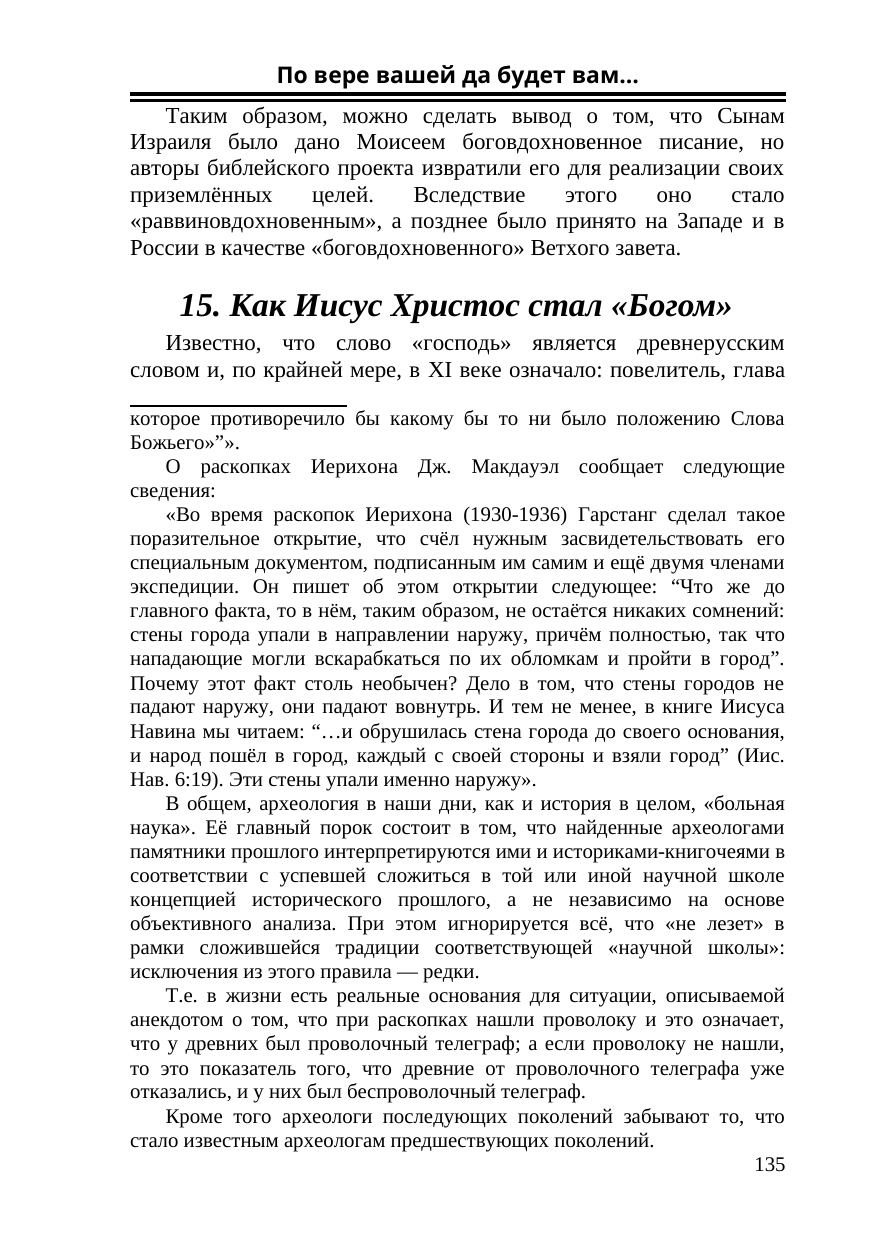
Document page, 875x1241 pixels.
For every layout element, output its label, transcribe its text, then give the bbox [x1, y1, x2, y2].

text которое противоречило бы какому бы то ни было положению Слова Божьего»”». [130, 406, 786, 454]
text Кроме того археологи последующих поколений забывают то, что стало известным археологам предшествующих поколений. [130, 1103, 786, 1152]
text Т.е. в жизни есть реальные основания для ситуации, описываемой анекдотом о том, что при раскопках нашли проволоку и это означает, что у древних был проволочный телеграф; а если проволоку не нашли, то это показатель того, что древние от проволочного телеграфа уже отказались, и у них был беспроволочный телеграф. [130, 983, 786, 1103]
text В общем, археология в наши дни, как и история в целом, «больная наука». Её главный порок состоит в том, что найденные археологами памятники прошлого интерпретируются ими и историками-книгочеями в соответствии с успевшей сложиться в той или иной научной школе концепцией исторического прошлого, а не независимо на основе объективного анализа. При этом игнорируется всё, что «не лезет» в рамки сложившейся традиции соответствующей «научной школы»: исключения из этого правила — редки. [130, 791, 786, 983]
text «Во время раскопок Иерихона (1930-1936) Гарстанг сделал такое поразительное открытие, что счёл нужным засвидетельствовать его специальным документом, подписанным им самим и ещё двумя членами экспедиции. Он пишет об этом открытии следующее: “Что же до главного факта, то в нём, таким образом, не остаётся никаких сомнений: стены города упали в направлении наружу, причём полностью, так что нападающие могли вскарабкаться по их обломкам и пройти в город”. Почему этот факт столь необычен? Дело в том, что стены городов не падают наружу, они падают вовнутрь. И тем не менее, в книге Иисуса Навина мы читаем: “…и обрушилась стена города до своего основания, и народ пошёл в город, каждый с своей стороны и взяли город” (Иис. Нав. 6:19). Эти стены упали именно наружу». [130, 502, 786, 791]
text Известно, что слово «господь» является древнерусским словом и, по крайней мере, в XI веке означало: повелитель, глава [130, 329, 786, 382]
text Таким образом, можно сделать вывод о том, что Сынам Израиля было дано Моисеем боговдохновенное писание, но авторы библейского проекта извратили его для реализации своих приземлённых целей. Вследствие этого оно стало «раввиновдохновенным», а позднее было принято на Западе и в России в качестве «боговдохновенного» Ветхого завета. [130, 102, 786, 260]
subtitle 15. Как Иисус Христос стал «Богом» [130, 285, 786, 323]
text О раскопках Иерихона Дж. Макдауэл сообщает следующие сведения: [130, 454, 786, 502]
